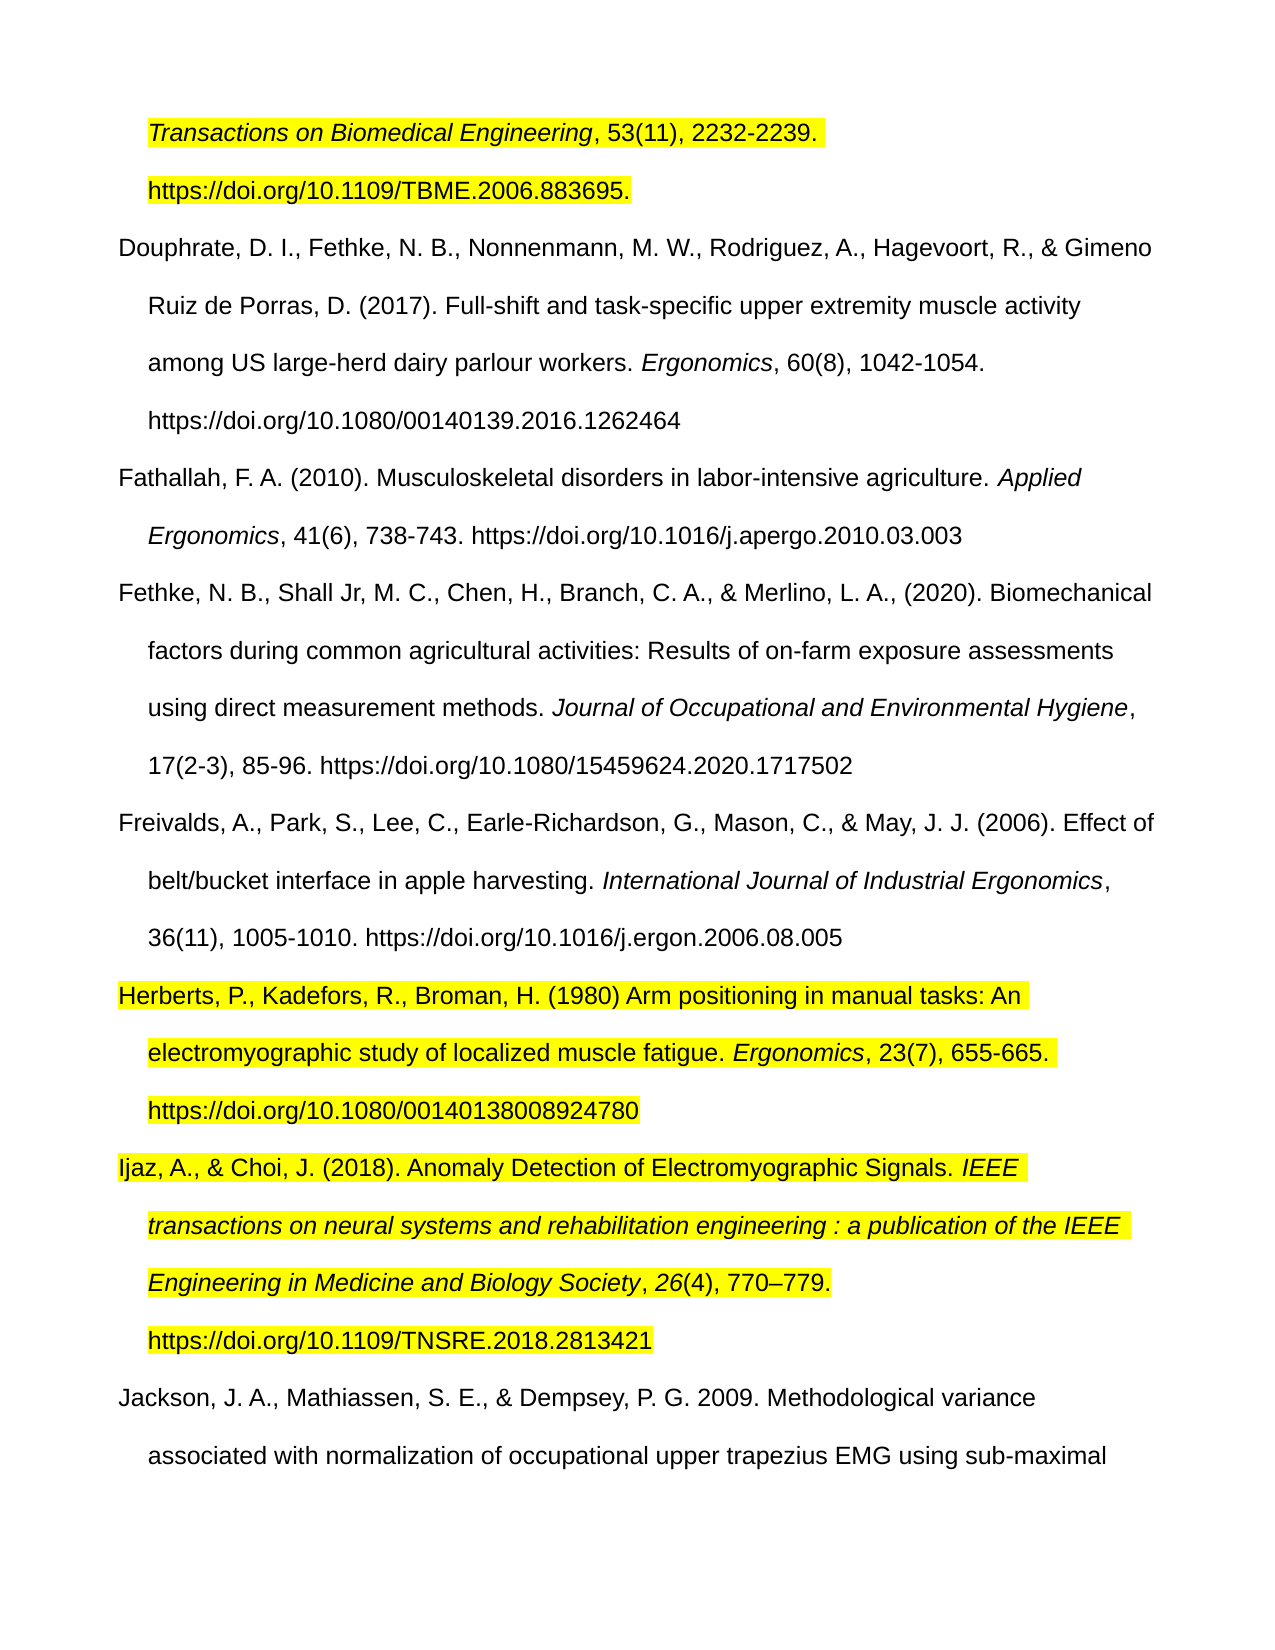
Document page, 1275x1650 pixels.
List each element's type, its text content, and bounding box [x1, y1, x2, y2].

text Douphrate, D. I., Fethke, N. B., Nonnenmann, M. W., Rodriguez, A., Hagevoort, R., & Gimeno Ruiz de Porras, D. (2017). Full-shift and task-specific upper extremity muscle activity among US large-herd dairy parlour workers. Ergonomics, 60(8), 1042-1054. https://doi.org/10.1080/00140139.2016.1262464 [118, 233, 1157, 434]
text Ijaz, A., & Choi, J. (2018). Anomaly Detection of Electromyographic Signals. IEEE transactions on neural systems and rehabilitation engineering : a publication of the IEEE Engineering in Medicine and Biology Society, 26(4), 770–779. https://doi.org/10.1109/TNSRE.2018.2813421 [118, 1153, 1157, 1354]
text Herberts, P., Kadefors, R., Broman, H. (1980) Arm positioning in manual tasks: An electromyographic study of localized muscle fatigue. Ergonomics, 23(7), 655-665. https://doi.org/10.1080/00140138008924780 [118, 981, 1157, 1124]
text Transactions on Biomedical Engineering, 53(11), 2232-2239. https://doi.org/10.1109/TBME.2006.883695. [118, 118, 1157, 204]
text Jackson, J. A., Mathiassen, S. E., & Dempsey, P. G. 2009. Methodological variance associated with normalization of occupational upper trapezius EMG using sub-maximal [118, 1383, 1157, 1469]
text Fethke, N. B., Shall Jr, M. C., Chen, H., Branch, C. A., & Merlino, L. A., (2020). Biomechanical factors during common agricultural activities: Results of on-farm exposure assessments using direct measurement methods. Journal of Occupational and Environmental Hygiene, 17(2-3), 85-96. https://doi.org/10.1080/15459624.2020.1717502 [118, 578, 1157, 779]
text Fathallah, F. A. (2010). Musculoskeletal disorders in labor-intensive agriculture. Applied Ergonomics, 41(6), 738-743. https://doi.org/10.1016/j.apergo.2010.03.003 [118, 463, 1157, 549]
text Freivalds, A., Park, S., Lee, C., Earle-Richardson, G., Mason, C., & May, J. J. (2006). Effect of belt/bucket interface in apple harvesting. International Journal of Industrial Ergonomics, 36(11), 1005-1010. https://doi.org/10.1016/j.ergon.2006.08.005 [118, 808, 1157, 952]
